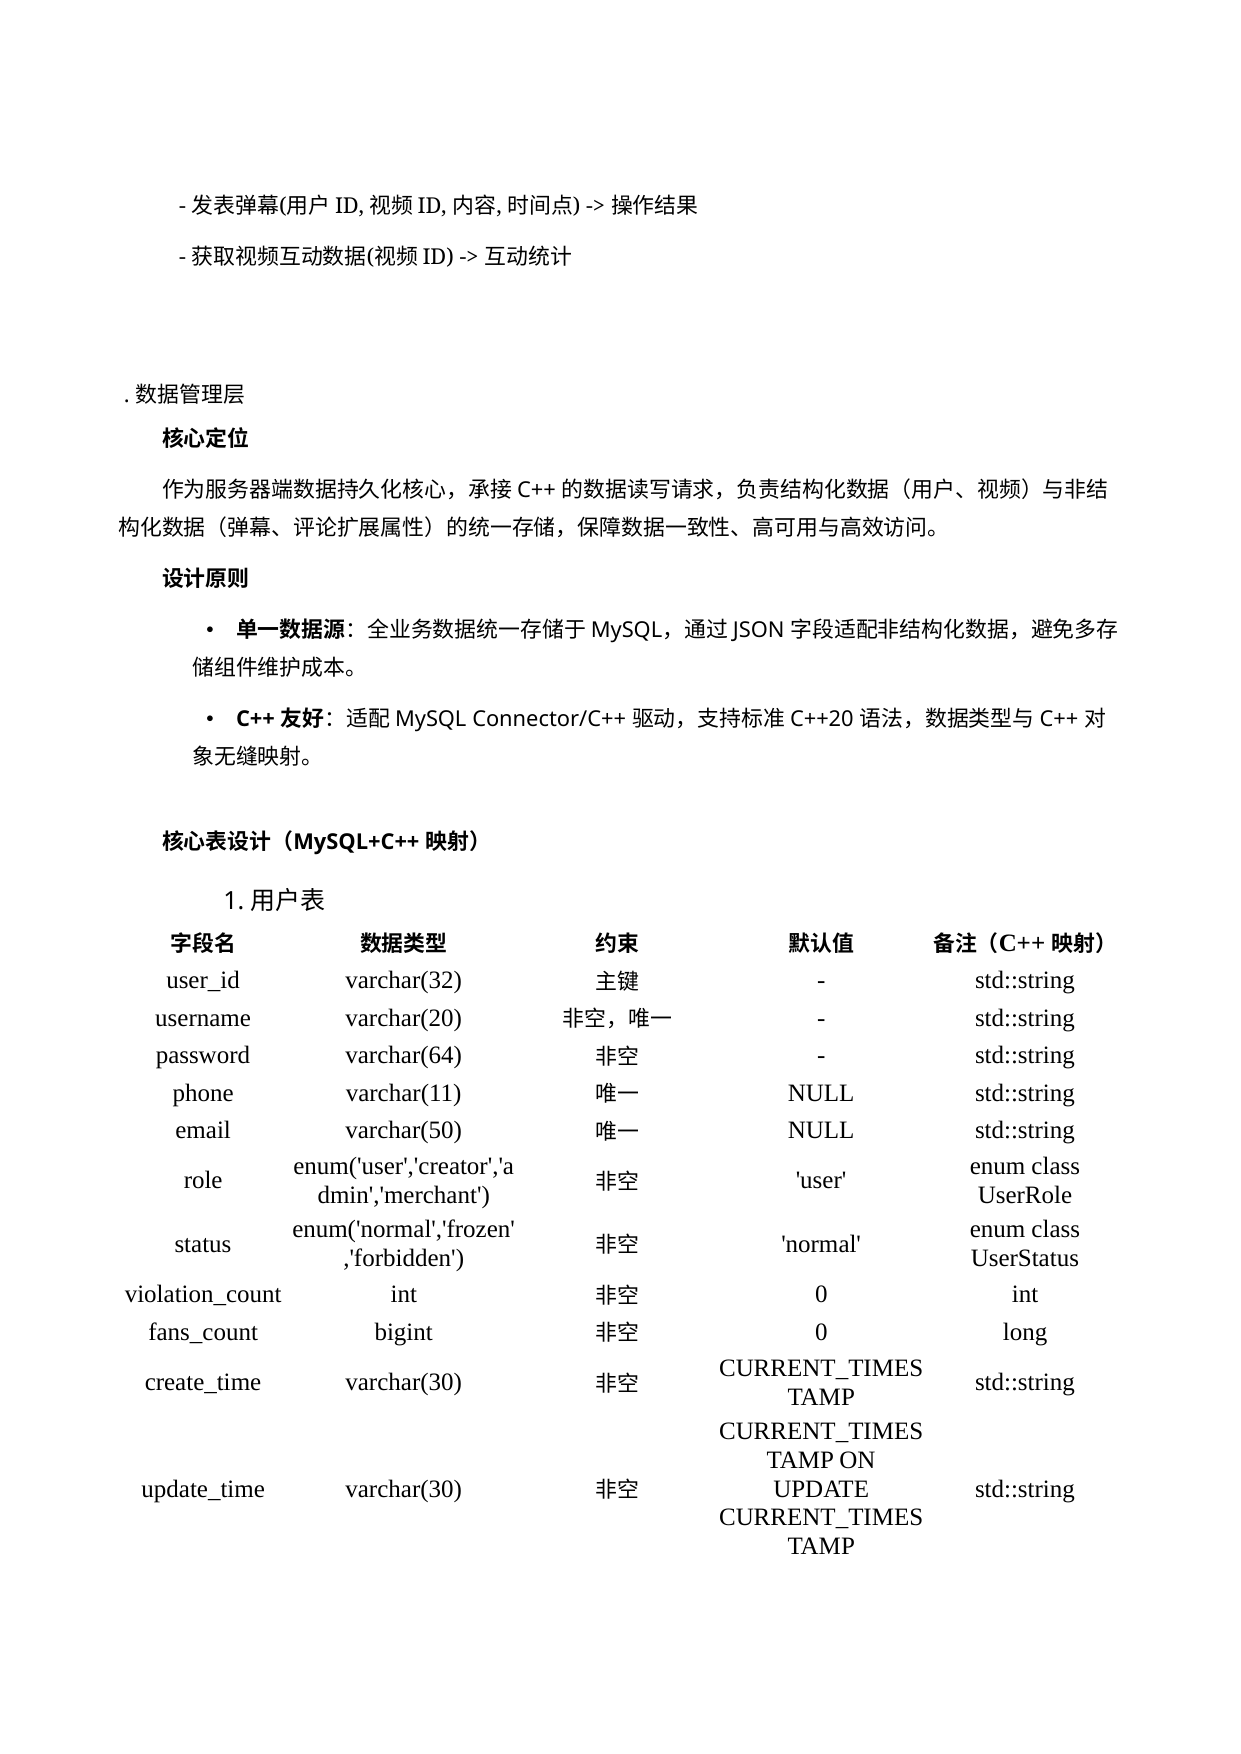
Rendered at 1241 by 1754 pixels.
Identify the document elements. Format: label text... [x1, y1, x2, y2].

table_cell update_time [118, 1413, 288, 1563]
table_cell - [714, 961, 927, 998]
table_cell status [118, 1212, 288, 1275]
table_cell 唯一 [519, 1073, 714, 1111]
table_cell CURRENT_TIMESTAMP [714, 1350, 927, 1413]
text 核心定位 [118, 421, 1122, 453]
table_cell int [928, 1275, 1122, 1312]
table_cell NULL [714, 1111, 927, 1148]
table_header 约束 [519, 923, 714, 961]
table_cell email [118, 1111, 288, 1148]
table_cell enum class UserStatus [928, 1212, 1122, 1275]
text 核心表设计（MySQL+C++ 映射） [118, 824, 1122, 856]
table_cell bigint [288, 1313, 519, 1350]
table_cell - [714, 1036, 927, 1073]
subtitle 数据管理层 [118, 377, 1122, 409]
table_cell varchar(11) [288, 1073, 519, 1111]
table_cell 唯一 [519, 1111, 714, 1148]
list C++ 友好：适配 MySQL Connector/C++ 驱动，支持标准 C++20 语法，数据类型与 C++ 对象无缝映射。 [162, 701, 1122, 771]
table_cell NULL [714, 1073, 927, 1111]
table_cell long [928, 1313, 1122, 1350]
table_cell violation_count [118, 1275, 288, 1312]
table_cell 非空，唯一 [519, 998, 714, 1036]
table_header 数据类型 [288, 923, 519, 961]
table_cell user_id [118, 961, 288, 998]
table_cell 非空 [519, 1148, 714, 1212]
table_cell 主键 [519, 961, 714, 998]
table_cell phone [118, 1073, 288, 1111]
table_cell CURRENT_TIMESTAMP ON UPDATE CURRENT_TIMESTAMP [714, 1413, 927, 1563]
subtitle 1. 用户表 [118, 881, 1122, 917]
table_cell varchar(30) [288, 1413, 519, 1563]
table_cell std::string [928, 1073, 1122, 1111]
table_cell varchar(32) [288, 961, 519, 998]
table_cell 非空 [519, 1413, 714, 1563]
table_cell varchar(50) [288, 1111, 519, 1148]
table_cell std::string [928, 961, 1122, 998]
subtitle - 发表弹幕(用户ID, 视频ID, 内容, 时间点) -> 操作结果 [162, 188, 1122, 219]
table_cell 非空 [519, 1350, 714, 1413]
table_cell fans_count [118, 1313, 288, 1350]
list 单一数据源：全业务数据统一存储于 MySQL，通过 JSON 字段适配非结构化数据，避免多存储组件维护成本。 [162, 612, 1122, 682]
table_cell varchar(30) [288, 1350, 519, 1413]
table_header 字段名 [118, 923, 288, 961]
table_cell varchar(64) [288, 1036, 519, 1073]
table_cell 非空 [519, 1036, 714, 1073]
table_header 备注（C++ 映射） [928, 923, 1122, 961]
table_cell password [118, 1036, 288, 1073]
table_cell varchar(20) [288, 998, 519, 1036]
table_cell std::string [928, 998, 1122, 1036]
table_cell 'normal' [714, 1212, 927, 1275]
table_cell 0 [714, 1313, 927, 1350]
table_cell std::string [928, 1413, 1122, 1563]
text 设计原则 [118, 561, 1122, 593]
table_cell 'user' [714, 1148, 927, 1212]
subtitle - 获取视频互动数据(视频ID) -> 互动统计 [162, 239, 1122, 270]
table_cell role [118, 1148, 288, 1212]
table_cell 非空 [519, 1212, 714, 1275]
table_cell enum('user','creator','admin','merchant') [288, 1148, 519, 1212]
table_cell std::string [928, 1350, 1122, 1413]
table_header 默认值 [714, 923, 927, 961]
table_cell enum('normal','frozen','forbidden') [288, 1212, 519, 1275]
table_cell enum class UserRole [928, 1148, 1122, 1212]
text 作为服务器端数据持久化核心，承接 C++ 的数据读写请求，负责结构化数据（用户、视频）与非结构化数据（弹幕、评论扩展属性）的统一存储，保障数据一致性、高可用与高效访问。 [118, 472, 1122, 542]
table_cell - [714, 998, 927, 1036]
table_cell std::string [928, 1111, 1122, 1148]
table_cell username [118, 998, 288, 1036]
table_cell int [288, 1275, 519, 1312]
table_cell create_time [118, 1350, 288, 1413]
table_cell 非空 [519, 1313, 714, 1350]
table_cell 非空 [519, 1275, 714, 1312]
table_cell std::string [928, 1036, 1122, 1073]
table_cell 0 [714, 1275, 927, 1312]
